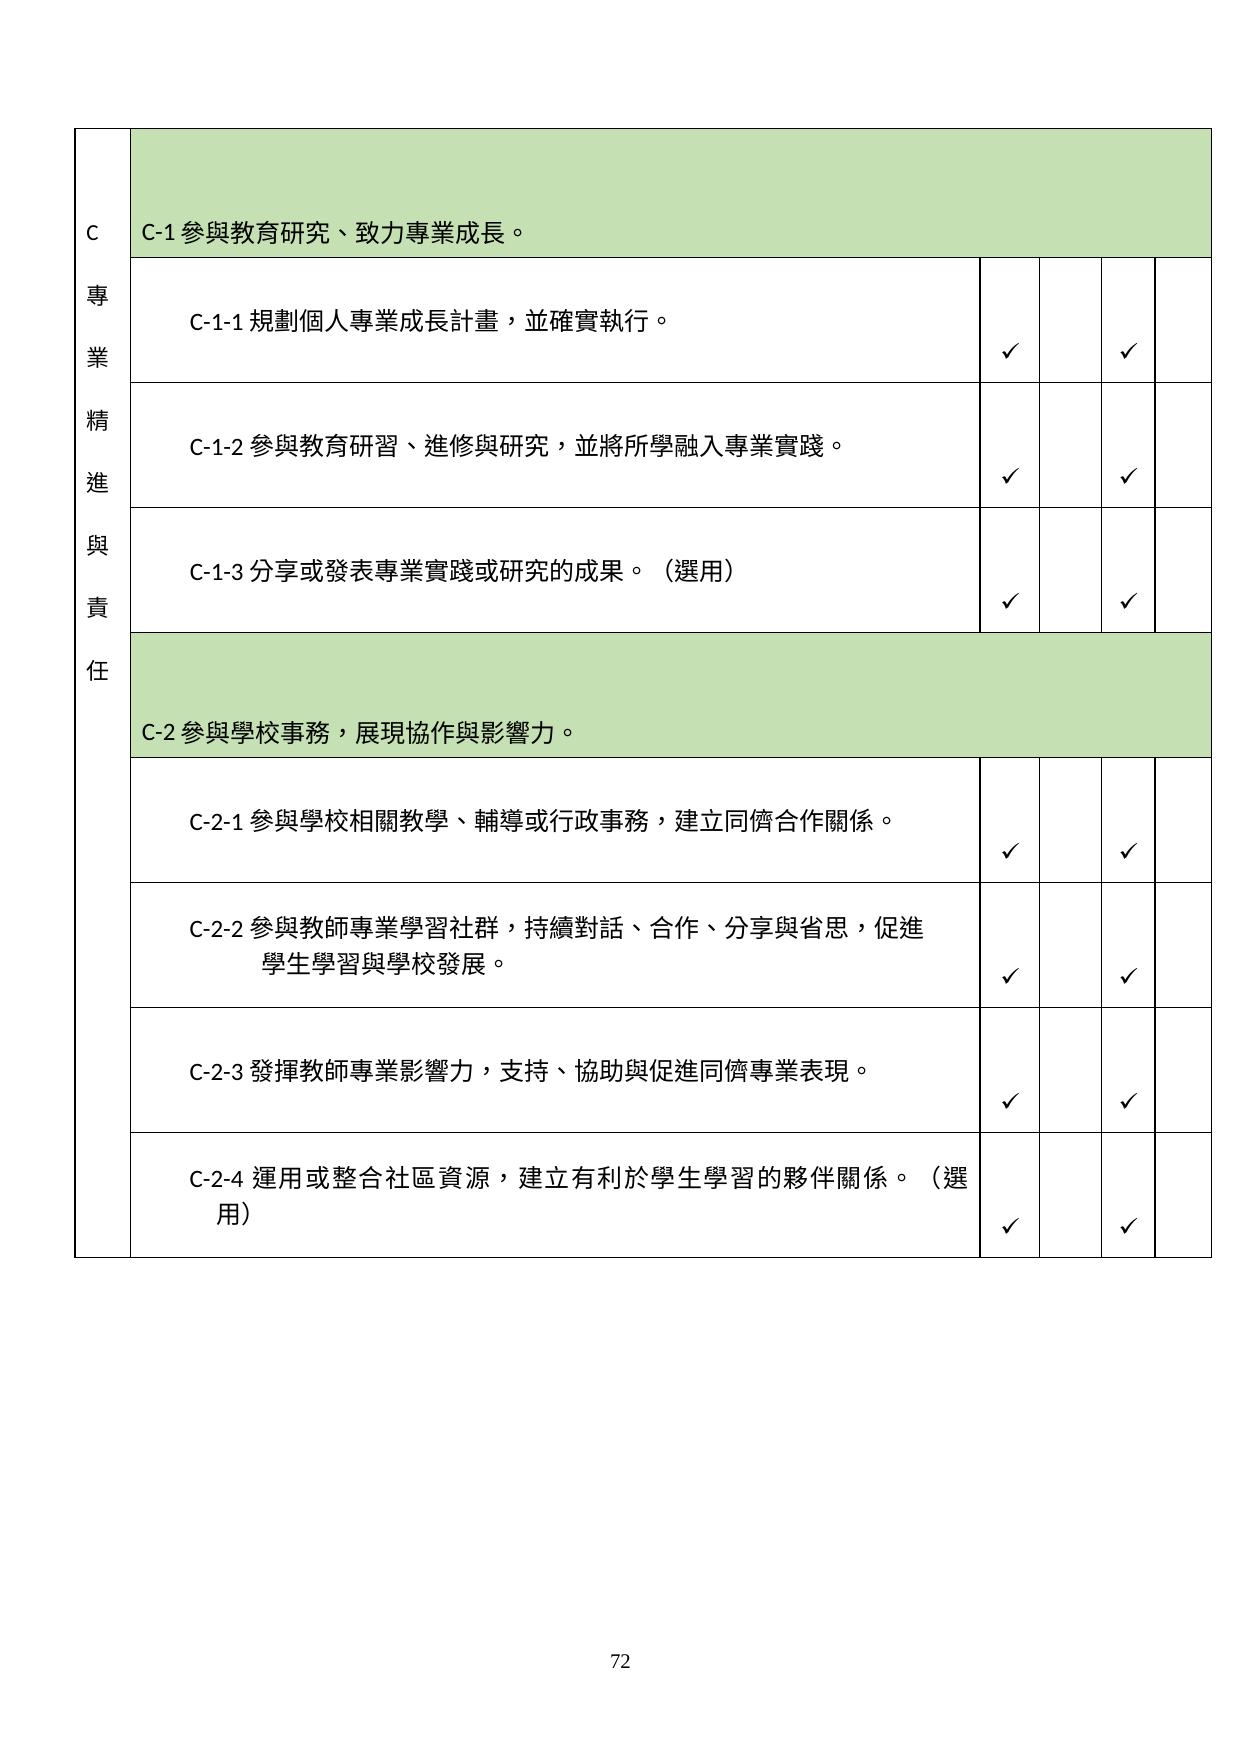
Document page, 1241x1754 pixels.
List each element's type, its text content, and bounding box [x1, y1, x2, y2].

table_cell  [981, 508, 1039, 632]
table_cell [1156, 1008, 1211, 1132]
table_cell [1040, 1008, 1101, 1132]
table_cell  [1102, 1133, 1154, 1257]
table_cell [1040, 1133, 1101, 1257]
table_cell  [981, 883, 1039, 1007]
table_cell C-1-1 規劃個人專業成長計畫，並確實執行。 [131, 258, 979, 382]
table_cell [1040, 258, 1101, 382]
table_cell [1156, 758, 1211, 882]
table_cell  [981, 758, 1039, 882]
table_cell  [981, 1133, 1039, 1257]
table_cell  [1102, 1008, 1154, 1132]
table_cell C-1-2 參與教育研習、進修與研究，並將所學融入專業實踐。 [131, 383, 979, 507]
table_cell C-1-3 分享或發表專業實踐或研究的成果。（選用） [131, 508, 979, 632]
table_cell  [981, 1008, 1039, 1132]
table_cell C-2參與學校事務，展現協作與影響力。 [131, 633, 1211, 757]
table_cell [1156, 883, 1211, 1007]
table_cell [1156, 258, 1211, 382]
table_cell [1156, 1133, 1211, 1257]
table_cell  [1102, 883, 1154, 1007]
table_cell  [1102, 258, 1154, 382]
table_cell [1040, 883, 1101, 1007]
table_cell  [981, 258, 1039, 382]
table_cell [1040, 383, 1101, 507]
table_cell C-2-4 運用或整合社區資源，建立有利於學生學習的夥伴關係。（選用） [131, 1133, 979, 1257]
table_cell [1040, 758, 1101, 882]
table_cell  [1102, 508, 1154, 632]
table_cell C專業精進與責任 [76, 129, 130, 1257]
table_cell  [981, 383, 1039, 507]
table_cell C-2-3 發揮教師專業影響力，支持、協助與促進同儕專業表現。 [131, 1008, 979, 1132]
table_cell  [1102, 758, 1154, 882]
table_cell [1156, 508, 1211, 632]
table_cell C-1參與教育研究、致力專業成長。 [131, 129, 1211, 257]
table_cell C-2-2 參與教師專業學習社群，持續對話、合作、分享與省思，促進 學生學習與學校發展。 [131, 883, 979, 1007]
table_cell [1040, 508, 1101, 632]
table_cell  [1102, 383, 1154, 507]
table_cell C-2-1 參與學校相關教學、輔導或行政事務，建立同儕合作關係。 [131, 758, 979, 882]
table_cell [1156, 383, 1211, 507]
